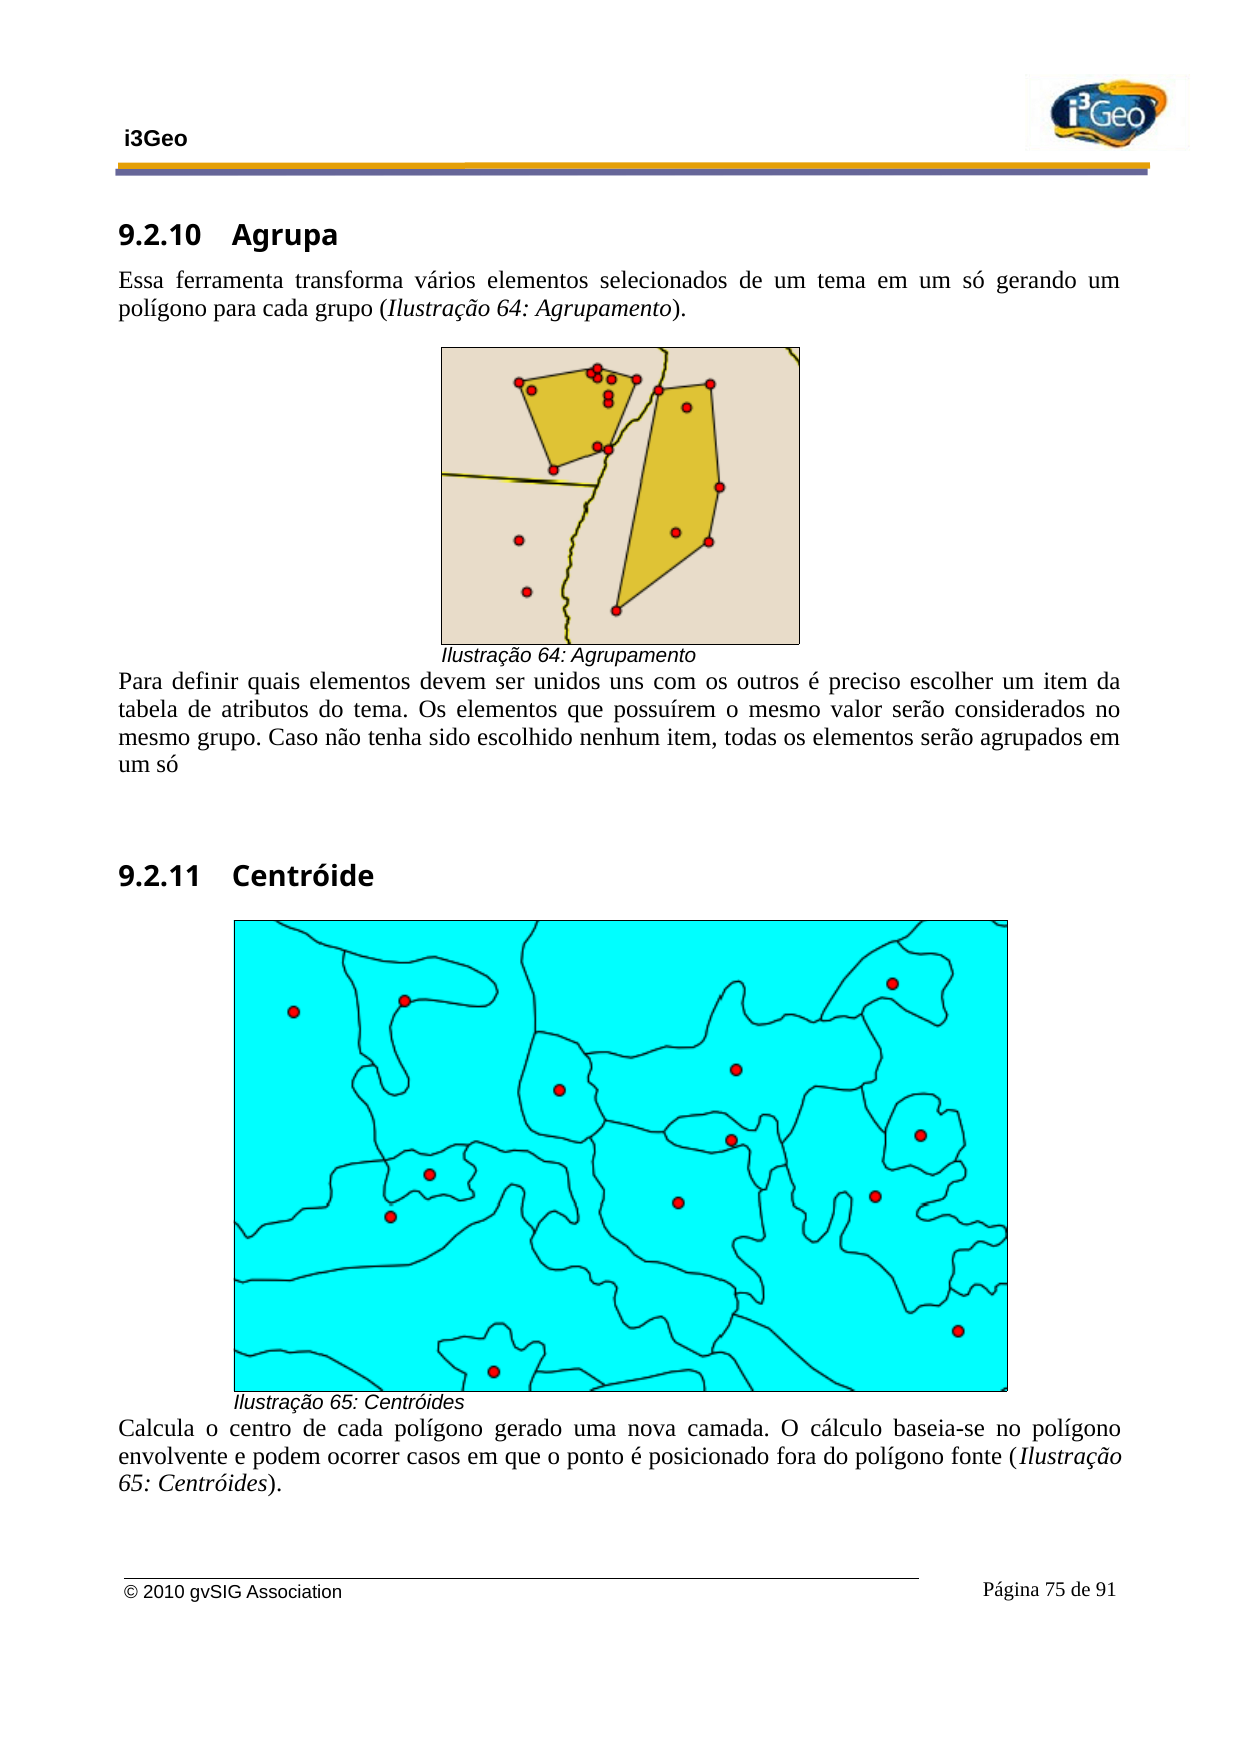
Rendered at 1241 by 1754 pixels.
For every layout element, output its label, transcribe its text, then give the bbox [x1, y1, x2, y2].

text Ilustração 65: Centróides [233, 1391, 1007, 1414]
text Para definir quais elementos devem ser unidos uns com os outros é preciso escolher um item da tabela de atributos do tema. Os elementos que possuírem o mesmo valor serão considerados no mesmo grupo. Caso não tenha sido escolhido nenhum item, todas os elementos serão agrupados em um só [118, 334, 1122, 778]
picture [235, 921, 1007, 1391]
text Calcula o centro de cada polígono gerado uma nova camada. O cálculo baseia-se no polígono envolvente e podem ocorrer casos em que o ponto é posicionado fora do polígono fonte (Ilustração 65: Centróides). [118, 908, 1122, 1497]
subtitle Agrupa [118, 214, 1122, 254]
picture [1025, 74, 1191, 151]
picture [442, 348, 799, 644]
text Essa ferramenta transforma vários elementos selecionados de um tema em um só gerando um polígono para cada grupo (Ilustração 64: Agrupamento). [118, 267, 1122, 322]
text Ilustração 64: Agrupamento [441, 645, 799, 667]
subtitle Centróide [118, 856, 1122, 895]
